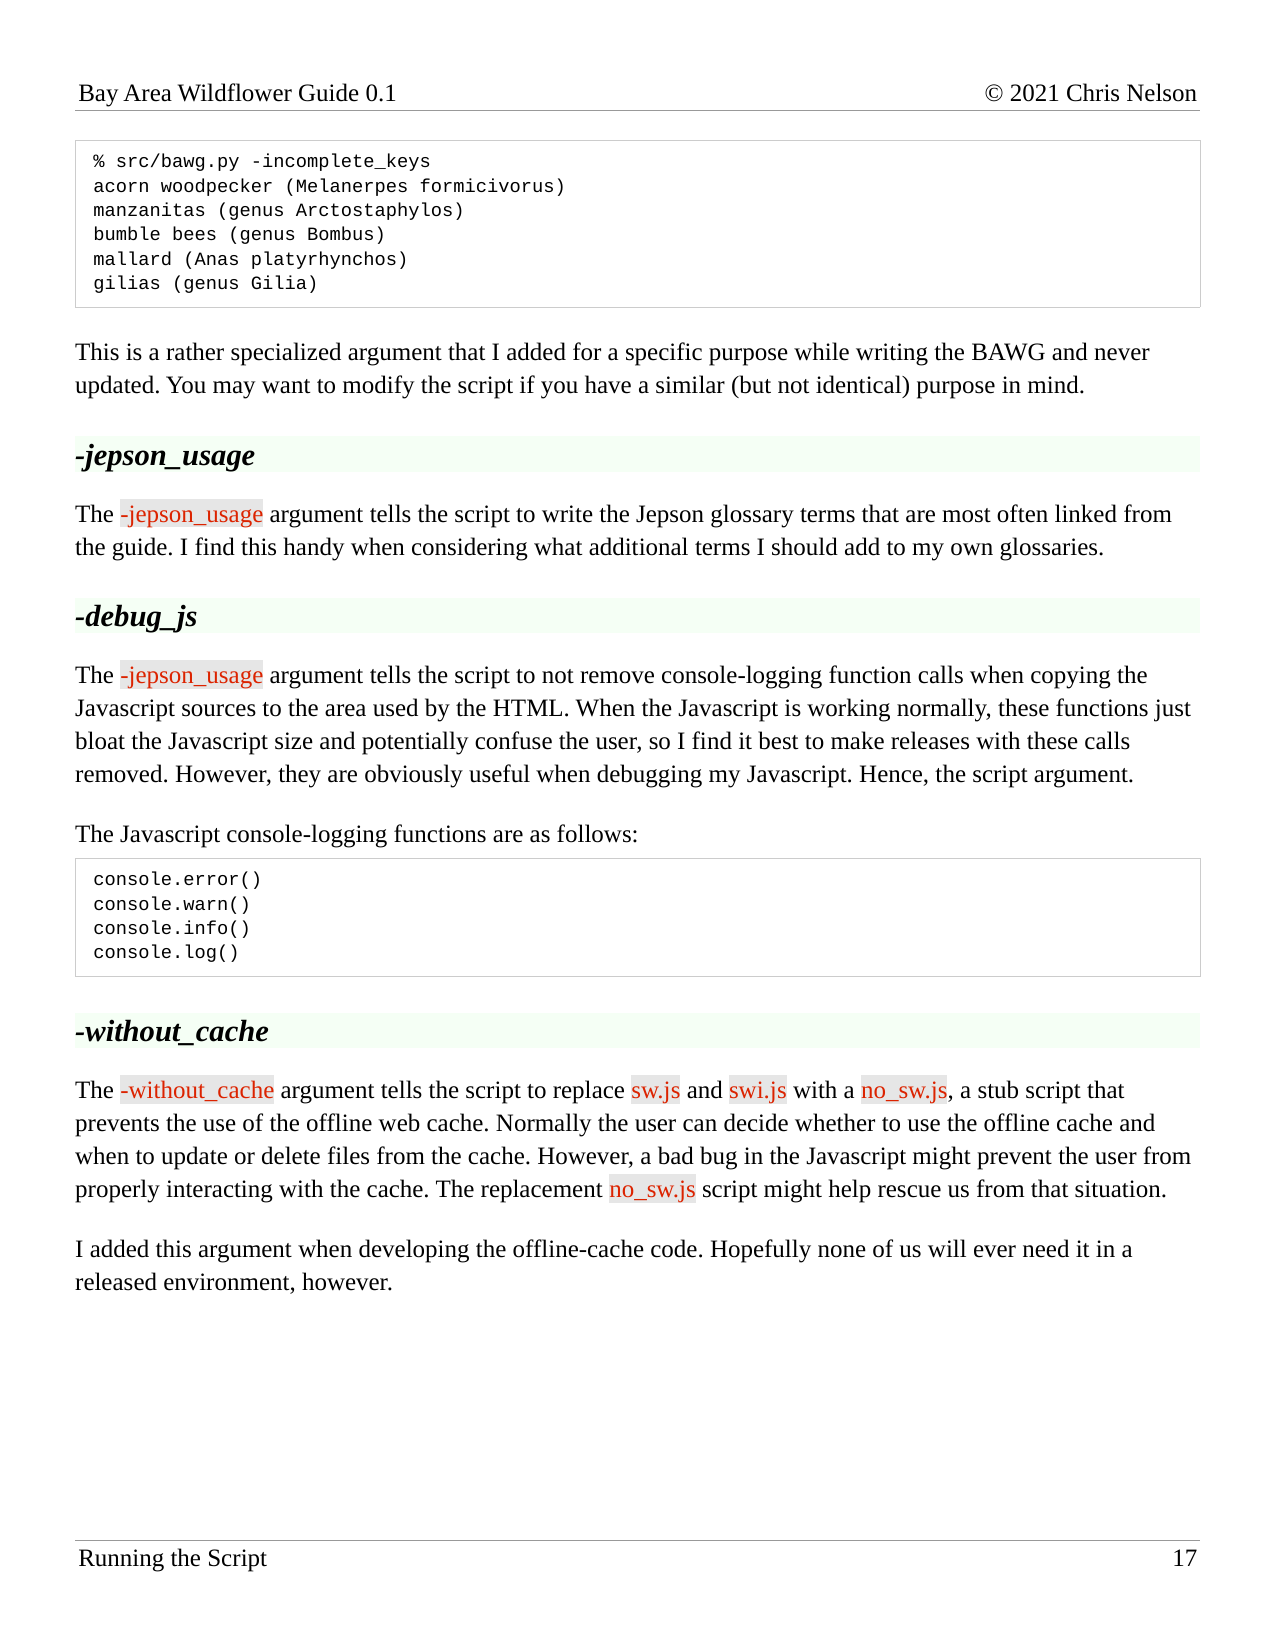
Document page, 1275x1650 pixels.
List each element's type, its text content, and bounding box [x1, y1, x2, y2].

subtitle -jepson_usage [75, 436, 1200, 472]
subtitle -without_cache [75, 1013, 1200, 1048]
text This is a rather specialized argument that I added for a specific purpose while writing the BAWG and never updated. You may want to modify the script if you have a similar (but not identical) purpose in mind. [75, 337, 1200, 399]
subtitle -debug_js [75, 598, 1200, 633]
text gilias (genus Gilia) [76, 262, 1200, 307]
text acorn woodpecker (Melanerpes formicivorus) [76, 164, 1200, 189]
text % src/bawg.py -incomplete_keys [76, 141, 1200, 164]
text bumble bees (genus Bombus) [76, 213, 1200, 237]
text The -jepson_usage argument tells the script to not remove console-logging function calls when copying the Javascript sources to the area used by the HTML. When the Javascript is working normally, these functions just bloat the Javascript size and potentially confuse the user, so I find it best to make releases with these calls removed. However, they are obviously useful when debugging my Javascript. Hence, the script argument. [75, 660, 1200, 788]
text I added this argument when developing the offline-cache code. Hopefully none of us will ever need it in a released environment, however. [75, 1234, 1200, 1296]
text manzanitas (genus Arctostaphylos) [76, 189, 1200, 213]
text The -without_cache argument tells the script to replace sw.js and swi.js with a no_sw.js, a stub script that prevents the use of the offline web cache. Normally the user can decide whether to use the offline cache and when to update or delete files from the cache. However, a bad bug in the Javascript might prevent the user from properly interacting with the cache. The replacement no_sw.js script might help rescue us from that situation. [75, 1075, 1200, 1203]
text console.error() console.warn() console.info() console.log() [76, 859, 1200, 976]
text The Javascript console-logging functions are as follows: [75, 819, 1200, 848]
text The -jepson_usage argument tells the script to write the Jepson glossary terms that are most often linked from the guide. I find this handy when considering what additional terms I should add to my own glossaries. [75, 499, 1200, 560]
text mallard (Anas platyrhynchos) [76, 237, 1200, 262]
